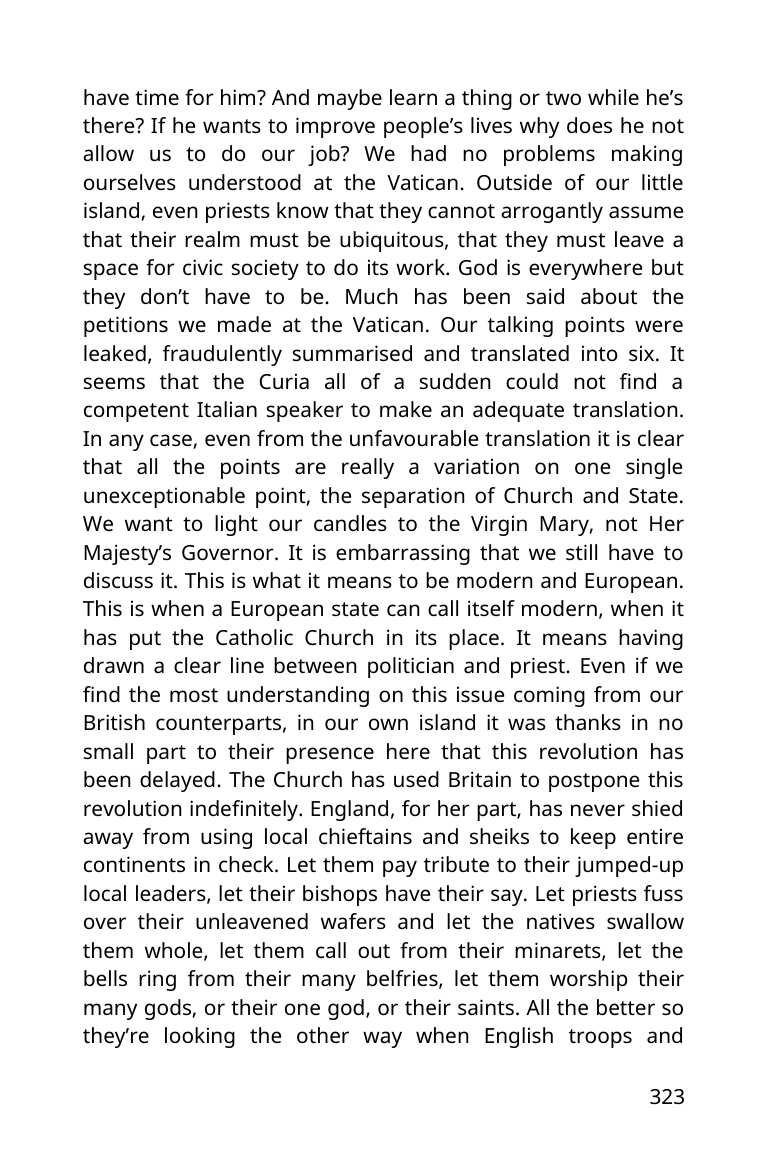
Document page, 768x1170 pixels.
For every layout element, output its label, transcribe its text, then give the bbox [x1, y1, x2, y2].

text have time for him? And maybe learn a thing or two while he’s there? If he wants to improve people’s lives why does he not allow us to do our job? We had no problems making ourselves understood at the Vatican. Outside of our little island, even priests know that they cannot arrogantly assume that their realm must be ubiquitous, that they must leave a space for civic society to do its work. God is everywhere but they don’t have to be. Much has been said about the petitions we made at the Vatican. Our talking points were leaked, fraudulently summarised and translated into six. It seems that the Curia all of a sudden could not find a competent Italian speaker to make an adequate translation. In any case, even from the unfavourable translation it is clear that all the points are really a variation on one single unexceptionable point, the separation of Church and State. We want to light our candles to the Virgin Mary, not Her Majesty’s Governor. It is embarrassing that we still have to discuss it. This is what it means to be modern and European. This is when a European state can call itself modern, when it has put the Catholic Church in its place. It means having drawn a clear line between politician and priest. Even if we find the most understanding on this issue coming from our British counterparts, in our own island it was thanks in no small part to their presence here that this revolution has been delayed. The Church has used Britain to postpone this revolution indefinitely. England, for her part, has never shied away from using local chieftains and sheiks to keep entire continents in check. Let them pay tribute to their jumped-up local leaders, let their bishops have their say. Let priests fuss over their unleavened wafers and let the natives swallow them whole, let them call out from their minarets, let the bells ring from their many belfries, let them worship their many gods, or their one god, or their saints. All the better so they’re looking the other way when English troops and [83, 83, 685, 1049]
